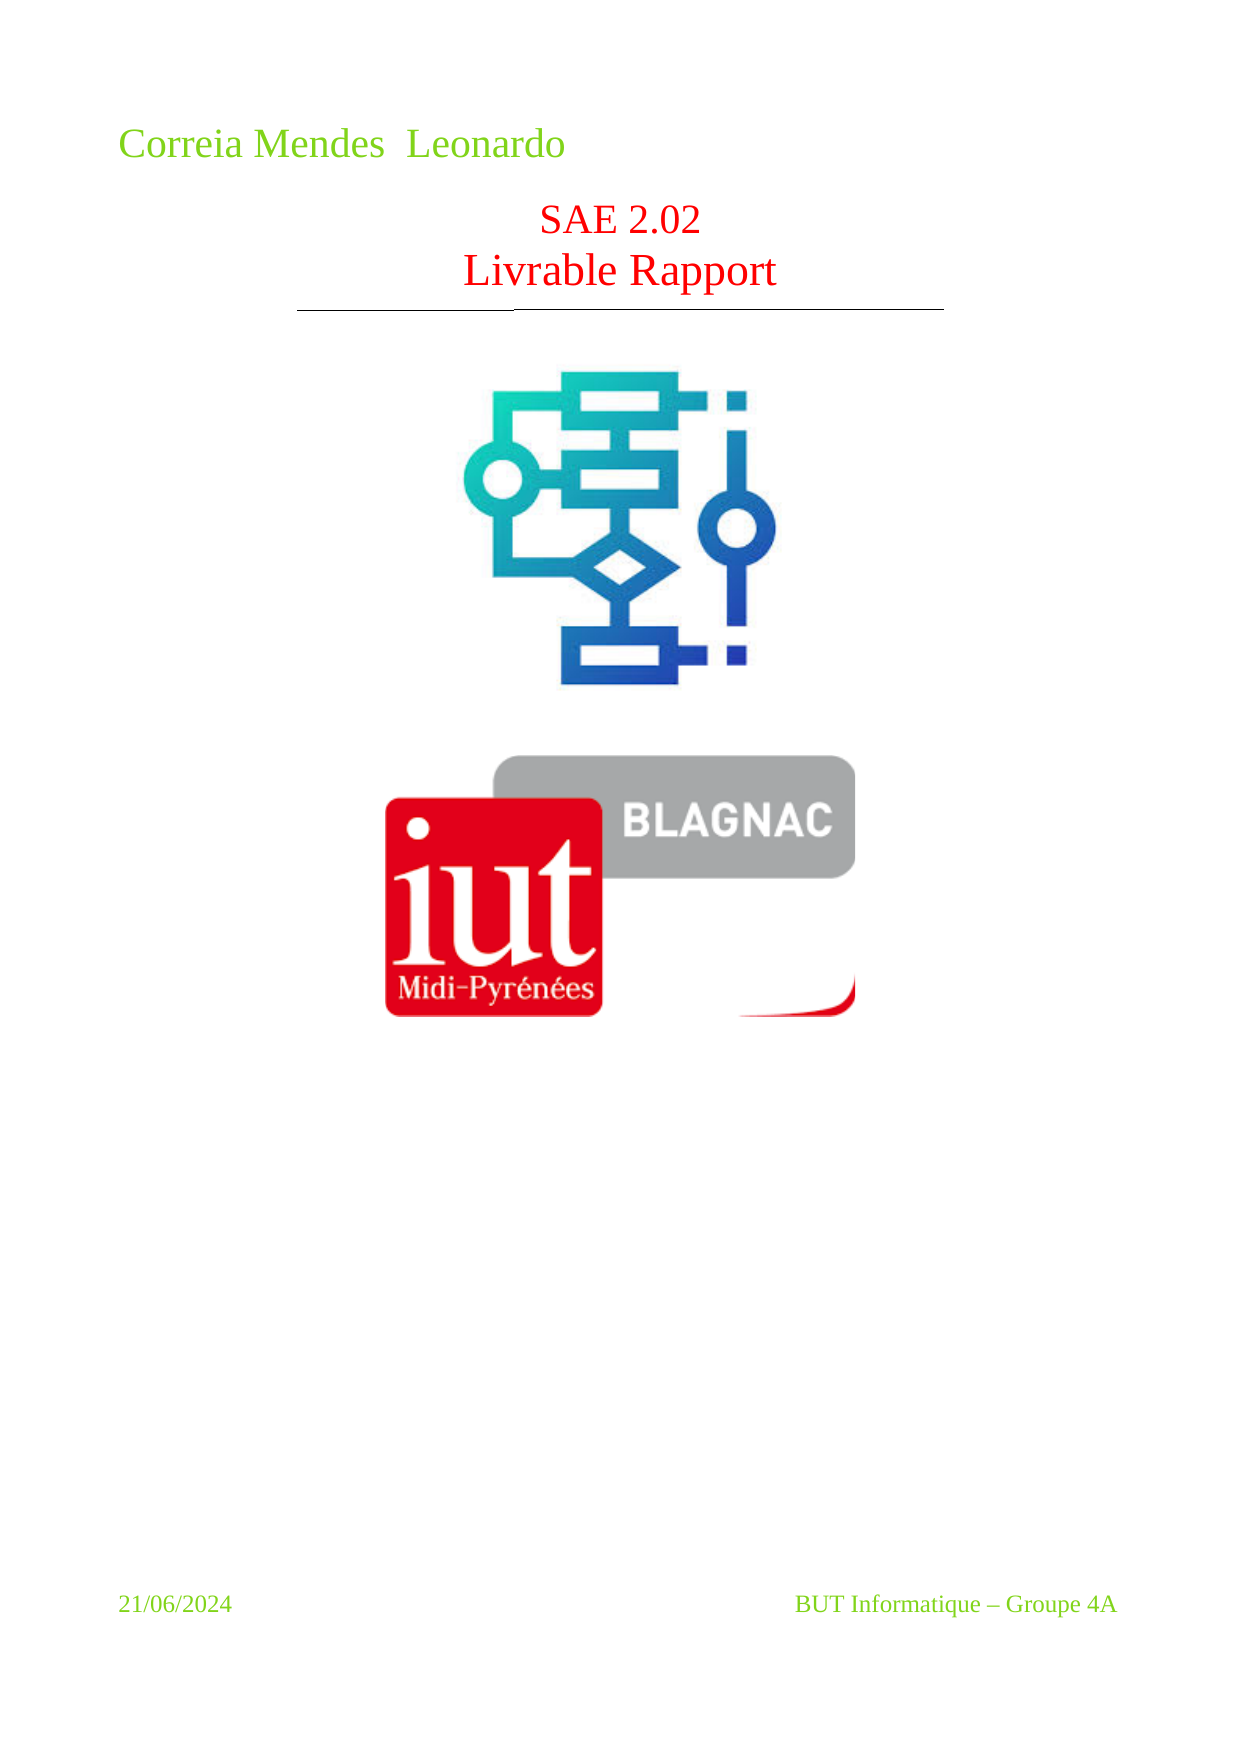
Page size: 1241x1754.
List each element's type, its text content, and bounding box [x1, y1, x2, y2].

text Livrable Rapport [118, 243, 1122, 295]
text Correia Mendes Leonardo [118, 118, 1122, 166]
text 21/06/2024 BUT Informatique – Groupe 4A [118, 1589, 1122, 1618]
picture [385, 755, 856, 1017]
picture [444, 352, 796, 705]
text SAE 2.02 [118, 195, 1122, 243]
